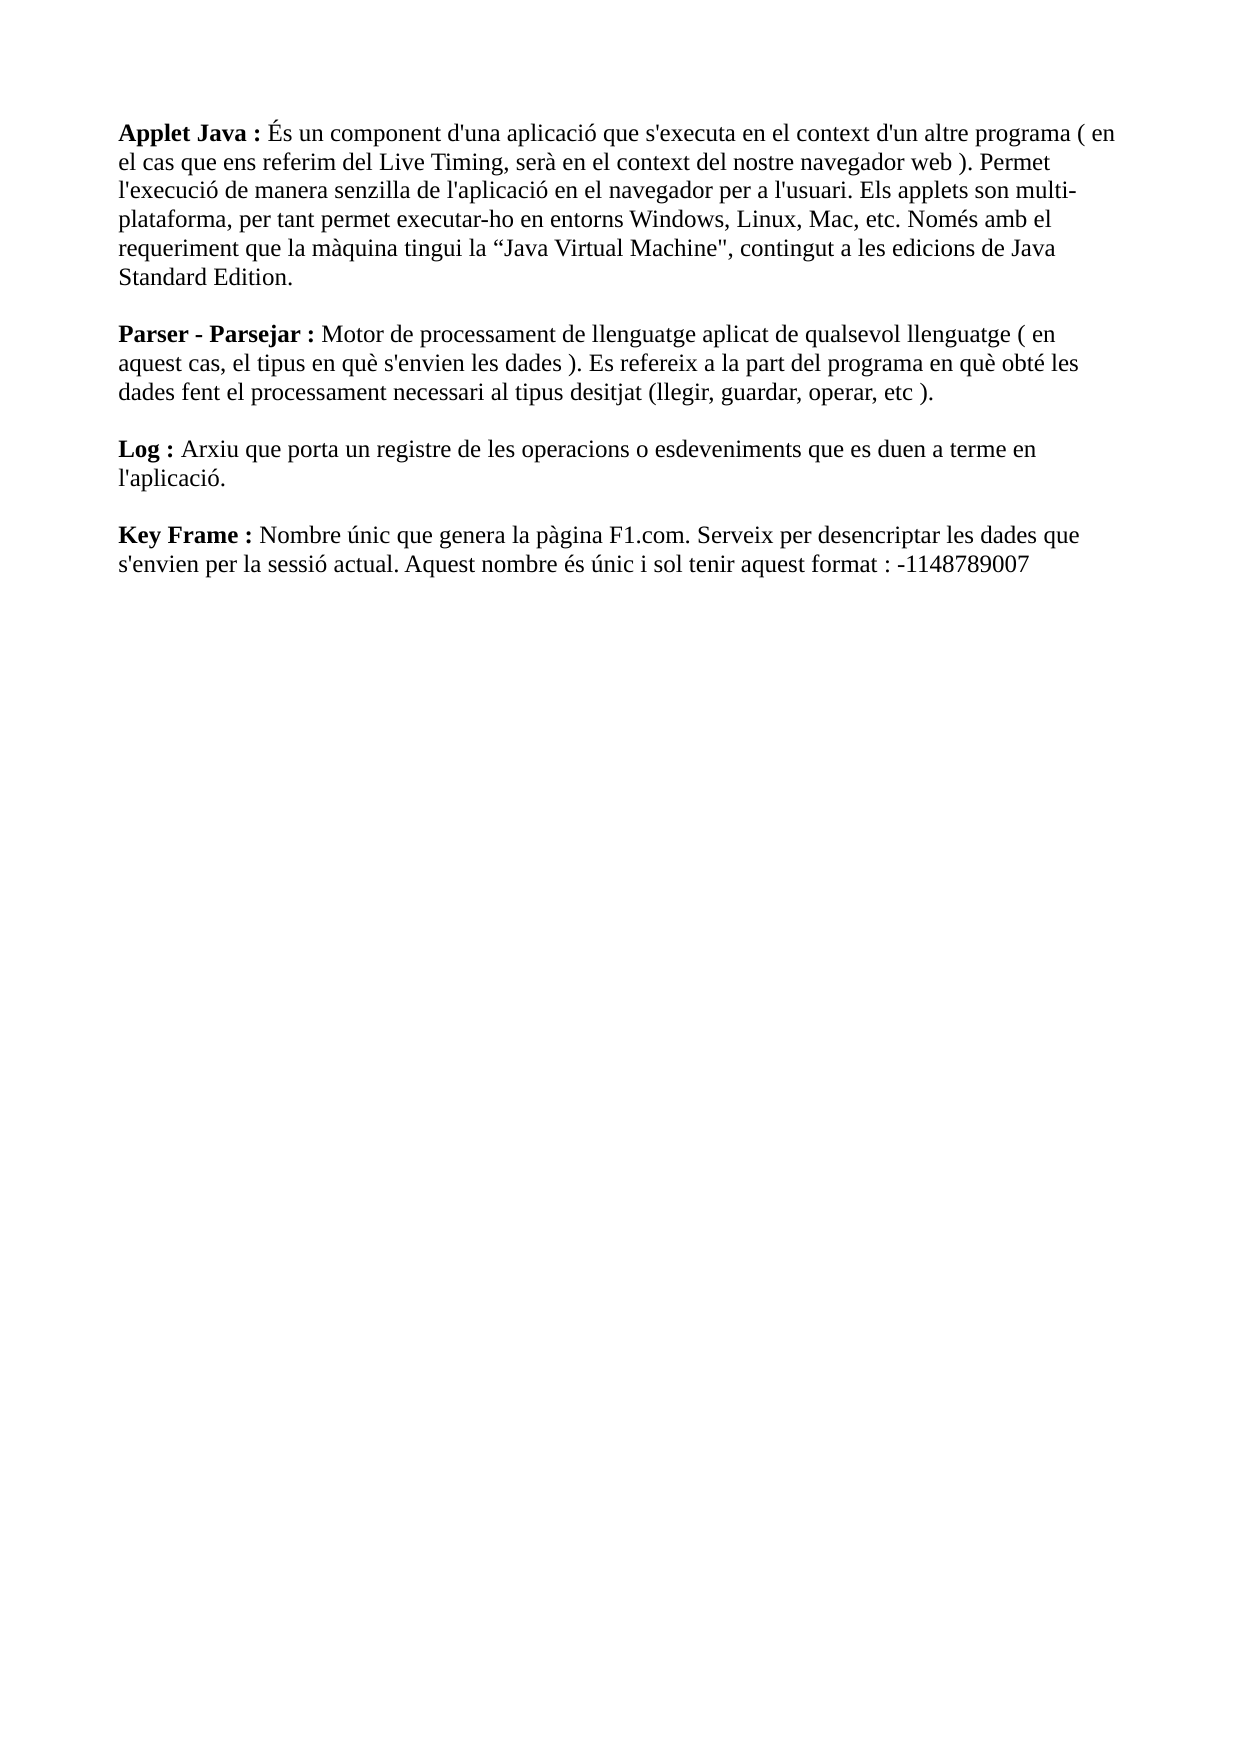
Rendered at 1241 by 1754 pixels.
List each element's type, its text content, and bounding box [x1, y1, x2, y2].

text Applet Java : És un component d'una aplicació que s'executa en el context d'un altre programa ( en el cas que ens referim del Live Timing, serà en el context del nostre navegador web ). Permet l'execució de manera senzilla de l'aplicació en el navegador per a l'usuari. Els applets son multi-plataforma, per tant permet executar-ho en entorns Windows, Linux, Mac, etc. Només amb el requeriment que la màquina tingui la “Java Virtual Machine", contingut a les edicions de Java Standard Edition. [118, 118, 1122, 291]
text Key Frame : Nombre únic que genera la pàgina F1.com. Serveix per desencriptar les dades que s'envien per la sessió actual. Aquest nombre és únic i sol tenir aquest format : -1148789007 [118, 521, 1122, 578]
text Log : Arxiu que porta un registre de les operacions o esdeveniments que es duen a terme en l'aplicació. [118, 434, 1122, 492]
text Parser - Parsejar : Motor de processament de llenguatge aplicat de qualsevol llenguatge ( en aquest cas, el tipus en què s'envien les dades ). Es refereix a la part del programa en què obté les dades fent el processament necessari al tipus desitjat (llegir, guardar, operar, etc ). [118, 319, 1122, 406]
